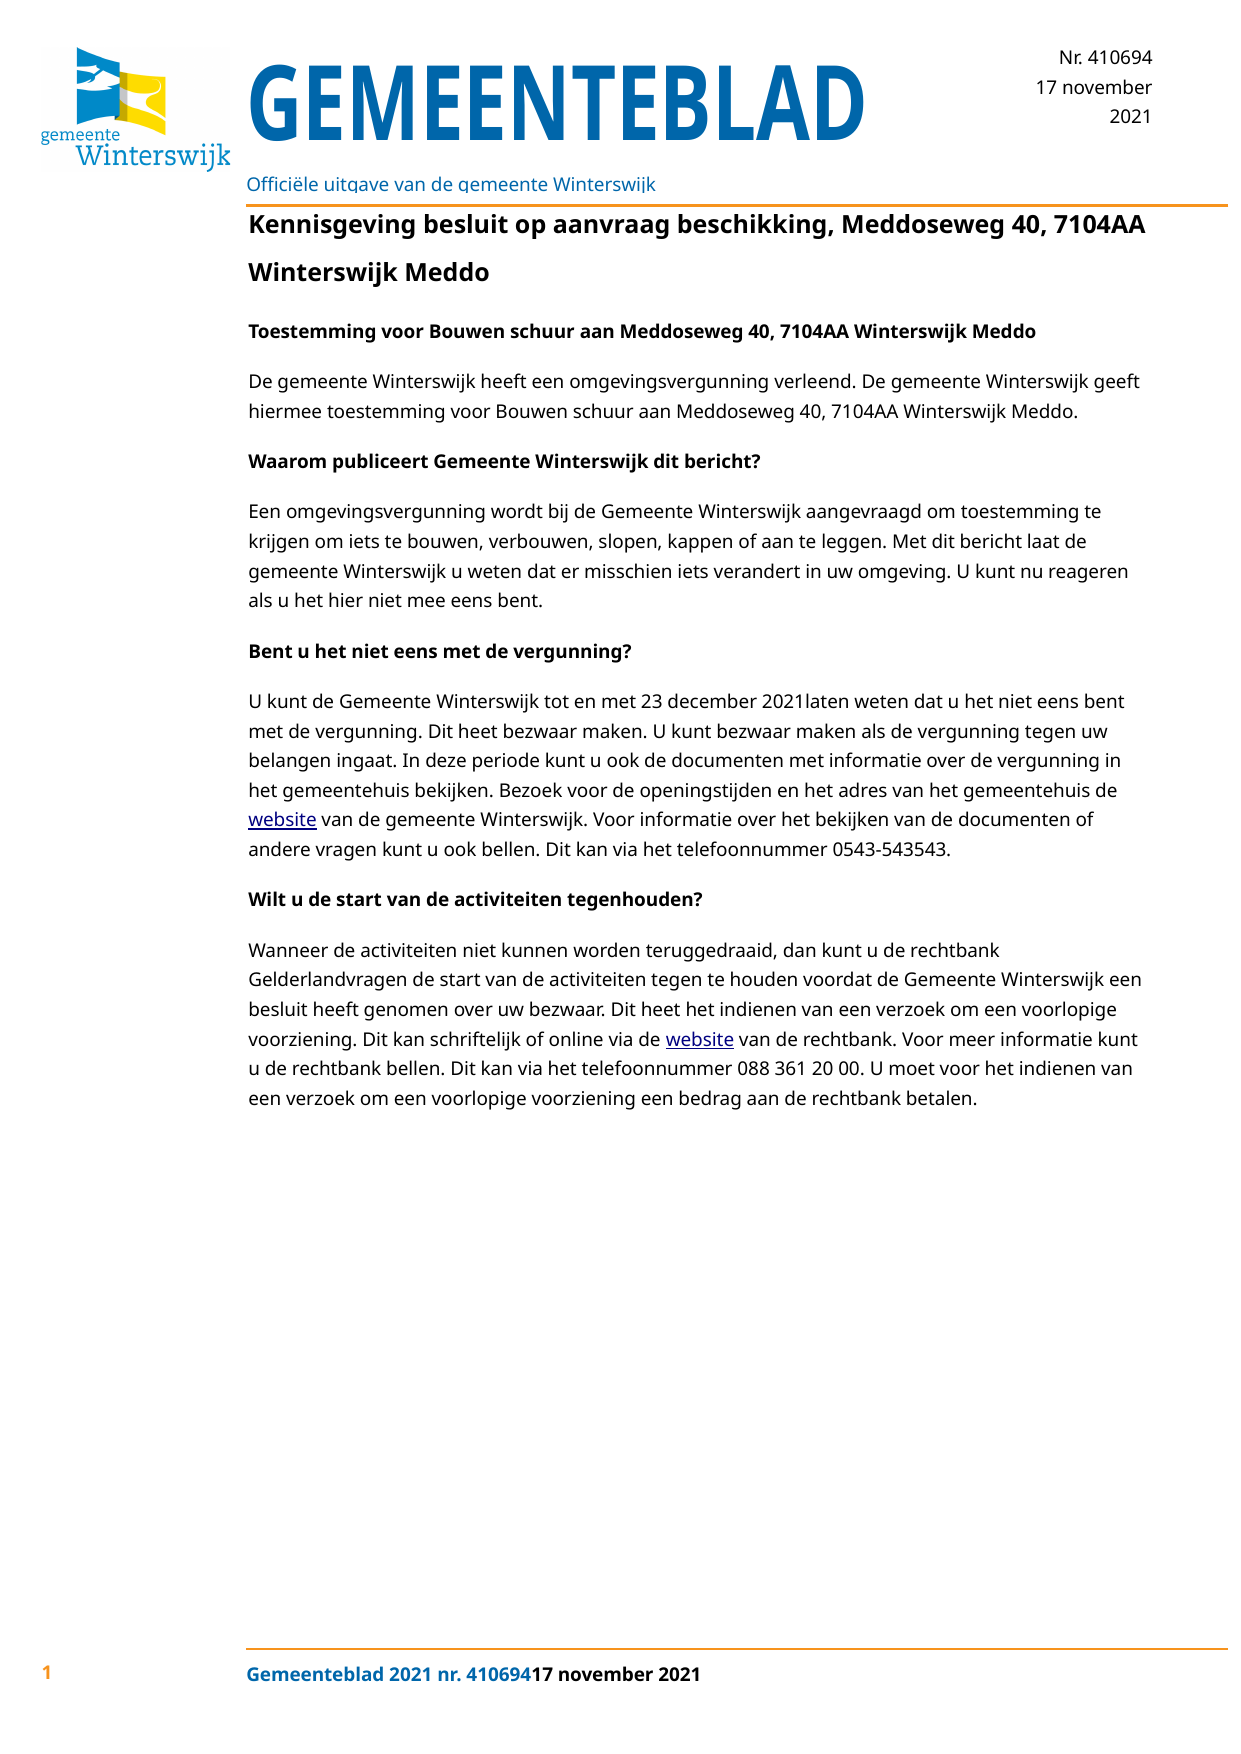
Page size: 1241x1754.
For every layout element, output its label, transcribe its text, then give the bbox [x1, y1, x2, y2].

picture [225, 153, 231, 162]
text Een omgevingsvergunning wordt bij de Gemeente Winterswijk aangevraagd om toestemming te krijgen om iets te bouwen, verbouwen, slopen, kappen of aan te leggen. Met dit bericht laat de gemeente Winterswijk u weten dat er misschien iets verandert in uw omgeving. U kunt nu reageren als u het hier niet mee eens bent. [248, 499, 1152, 613]
text Wanneer de activiteiten niet kunnen worden teruggedraaid, dan kunt u de rechtbank Gelderlandvragen de start van de activiteiten tegen te houden voordat de Gemeente Winterswijk een besluit heeft genomen over uw bezwaar. Dit heet het indienen van een verzoek om een voorlopige voorziening. Dit kan schriftelijk of online via de website van de rechtbank. Voor meer informatie kunt u de rechtbank bellen. Dit kan via het telefoonnummer 088 361 20 00. U moet voor het indienen van een verzoek om een voorlopige voorziening een bedrag aan de rechtbank betalen. [248, 937, 1152, 1111]
text Bent u het niet eens met de vergunning? [248, 638, 1152, 664]
text Toestemming voor Bouwen schuur aan Meddoseweg 40, 7104AA Winterswijk Meddo [248, 318, 1152, 344]
text De gemeente Winterswijk heeft een omgevingsvergunning verleend. De gemeente Winterswijk geeft hiermee toestemming voor Bouwen schuur aan Meddoseweg 40, 7104AA Winterswijk Meddo. [248, 368, 1152, 424]
text Wilt u de start van de activiteiten tegenhouden? [248, 887, 1152, 912]
picture [41, 47, 231, 172]
text U kunt de Gemeente Winterswijk tot en met 23 december 2021laten weten dat u het niet eens bent met de vergunning. Dit heet bezwaar maken. U kunt bezwaar maken als de vergunning tegen uw belangen ingaat. In deze periode kunt u ook de documenten met informatie over de vergunning in het gemeentehuis bekijken. Bezoek voor de openingstijden en het adres van het gemeentehuis de website van de gemeente Winterswijk. Voor informatie over het bekijken van de documenten of andere vragen kunt u ook bellen. Dit kan via het telefoonnummer 0543-543543. [248, 688, 1152, 862]
text Kennisgeving besluit op aanvraag beschikking, Meddoseweg 40, 7104AA Winterswijk Meddo [248, 207, 1152, 288]
text Waarom publiceert Gemeente Winterswijk dit bericht? [248, 448, 1152, 474]
